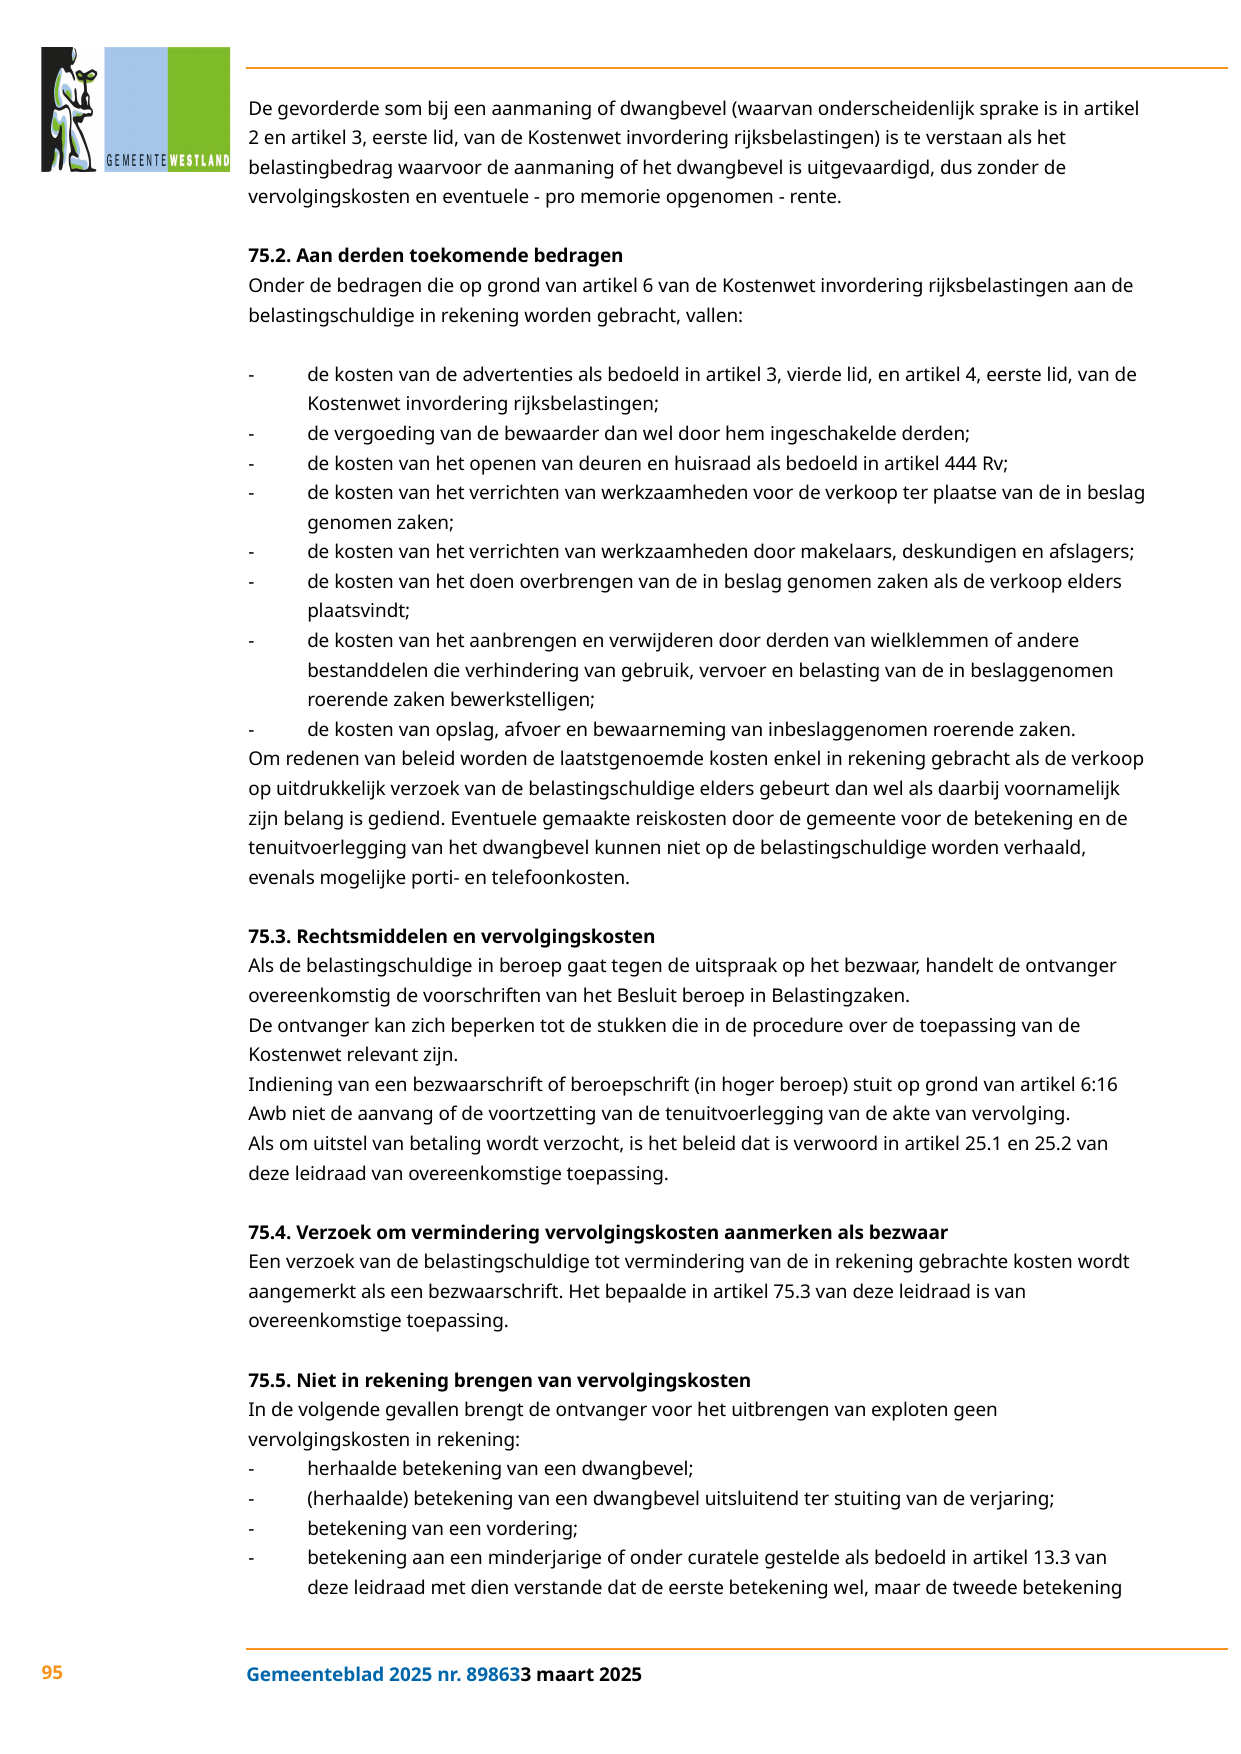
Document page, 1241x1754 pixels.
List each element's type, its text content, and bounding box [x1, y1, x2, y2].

text Een verzoek van de belastingschuldige tot vermindering van de in rekening gebrachte kosten wordt aangemerkt als een bezwaarschrift. Het bepaalde in artikel 75.3 van deze leidraad is van overeenkomstige toepassing. [248, 1248, 1152, 1333]
list de vergoeding van de bewaarder dan wel door hem ingeschakelde derden; [248, 420, 1152, 446]
list de kosten van het doen overbrengen van de in beslag genomen zaken als de verkoop elders plaatsvindt; [248, 568, 1152, 623]
text 75.2. Aan derden toekomende bedragen [248, 243, 1152, 268]
text 75.3. Rechtsmiddelen en vervolgingskosten [248, 923, 1152, 949]
text De gevorderde som bij een aanmaning of dwangbevel (waarvan onderscheidenlijk sprake is in artikel 2 en artikel 3, eerste lid, van de Kostenwet invordering rijksbelastingen) is te verstaan als het belastingbedrag waarvoor de aanmaning of het dwangbevel is uitgevaardigd, dus zonder de vervolgingskosten en eventuele - pro memorie opgenomen - rente. [248, 95, 1152, 209]
list betekening van een vordering; [248, 1515, 1152, 1541]
text 75.4. Verzoek om vermindering vervolgingskosten aanmerken als bezwaar [248, 1219, 1152, 1245]
list de kosten van het openen van deuren en huisraad als bedoeld in artikel 444 Rv; [248, 450, 1152, 476]
list (herhaalde) betekening van een dwangbevel uitsluitend ter stuiting van de verjaring; [248, 1485, 1152, 1511]
list de kosten van het verrichten van werkzaamheden voor de verkoop ter plaatse van de in beslag genomen zaken; [248, 479, 1152, 535]
text Als de belastingschuldige in beroep gaat tegen de uitspraak op het bezwaar, handelt de ontvanger overeenkomstig de voorschriften van het Besluit beroep in Belastingzaken. [248, 953, 1152, 1008]
list de kosten van opslag, afvoer en bewaarneming van inbeslaggenomen roerende zaken. [248, 716, 1152, 742]
list de kosten van het aanbrengen en verwijderen door derden van wielklemmen of andere bestanddelen die verhindering van gebruik, vervoer en belasting van de in beslaggenomen roerende zaken bewerkstelligen; [248, 627, 1152, 712]
list de kosten van het verrichten van werkzaamheden door makelaars, deskundigen en afslagers; [248, 538, 1152, 564]
text Indiening van een bezwaarschrift of beroepschrift (in hoger beroep) stuit op grond van artikel 6:16 Awb niet de aanvang of de voortzetting van de tenuitvoerlegging van de akte van vervolging. [248, 1071, 1152, 1126]
list herhaalde betekening van een dwangbevel; [248, 1456, 1152, 1481]
text 75.5. Niet in rekening brengen van vervolgingskosten [248, 1367, 1152, 1393]
list de kosten van de advertenties als bedoeld in artikel 3, vierde lid, en artikel 4, eerste lid, van de Kostenwet invordering rijksbelastingen; [248, 361, 1152, 416]
text Om redenen van beleid worden de laatstgenoemde kosten enkel in rekening gebracht als de verkoop op uitdrukkelijk verzoek van de belastingschuldige elders gebeurt dan wel als daarbij voornamelijk zijn belang is gediend. Eventuele gemaakte reiskosten door de gemeente voor de betekening en de tenuitvoerlegging van het dwangbevel kunnen niet op de belastingschuldige worden verhaald, evenals mogelijke porti- en telefoonkosten. [248, 746, 1152, 890]
text Als om uitstel van betaling wordt verzocht, is het beleid dat is verwoord in artikel 25.1 en 25.2 van deze leidraad van overeenkomstige toepassing. [248, 1130, 1152, 1186]
list betekening aan een minderjarige of onder curatele gestelde als bedoeld in artikel 13.3 van deze leidraad met dien verstande dat de eerste betekening wel, maar de tweede betekening [248, 1544, 1152, 1600]
text De ontvanger kan zich beperken tot de stukken die in de procedure over de toepassing van de Kostenwet relevant zijn. [248, 1012, 1152, 1067]
text Onder de bedragen die op grond van artikel 6 van de Kostenwet invordering rijksbelastingen aan de belastingschuldige in rekening worden gebracht, vallen: [248, 272, 1152, 328]
picture [41, 47, 231, 172]
text In de volgende gevallen brengt de ontvanger voor het uitbrengen van exploten geen vervolgingskosten in rekening: [248, 1396, 1152, 1452]
